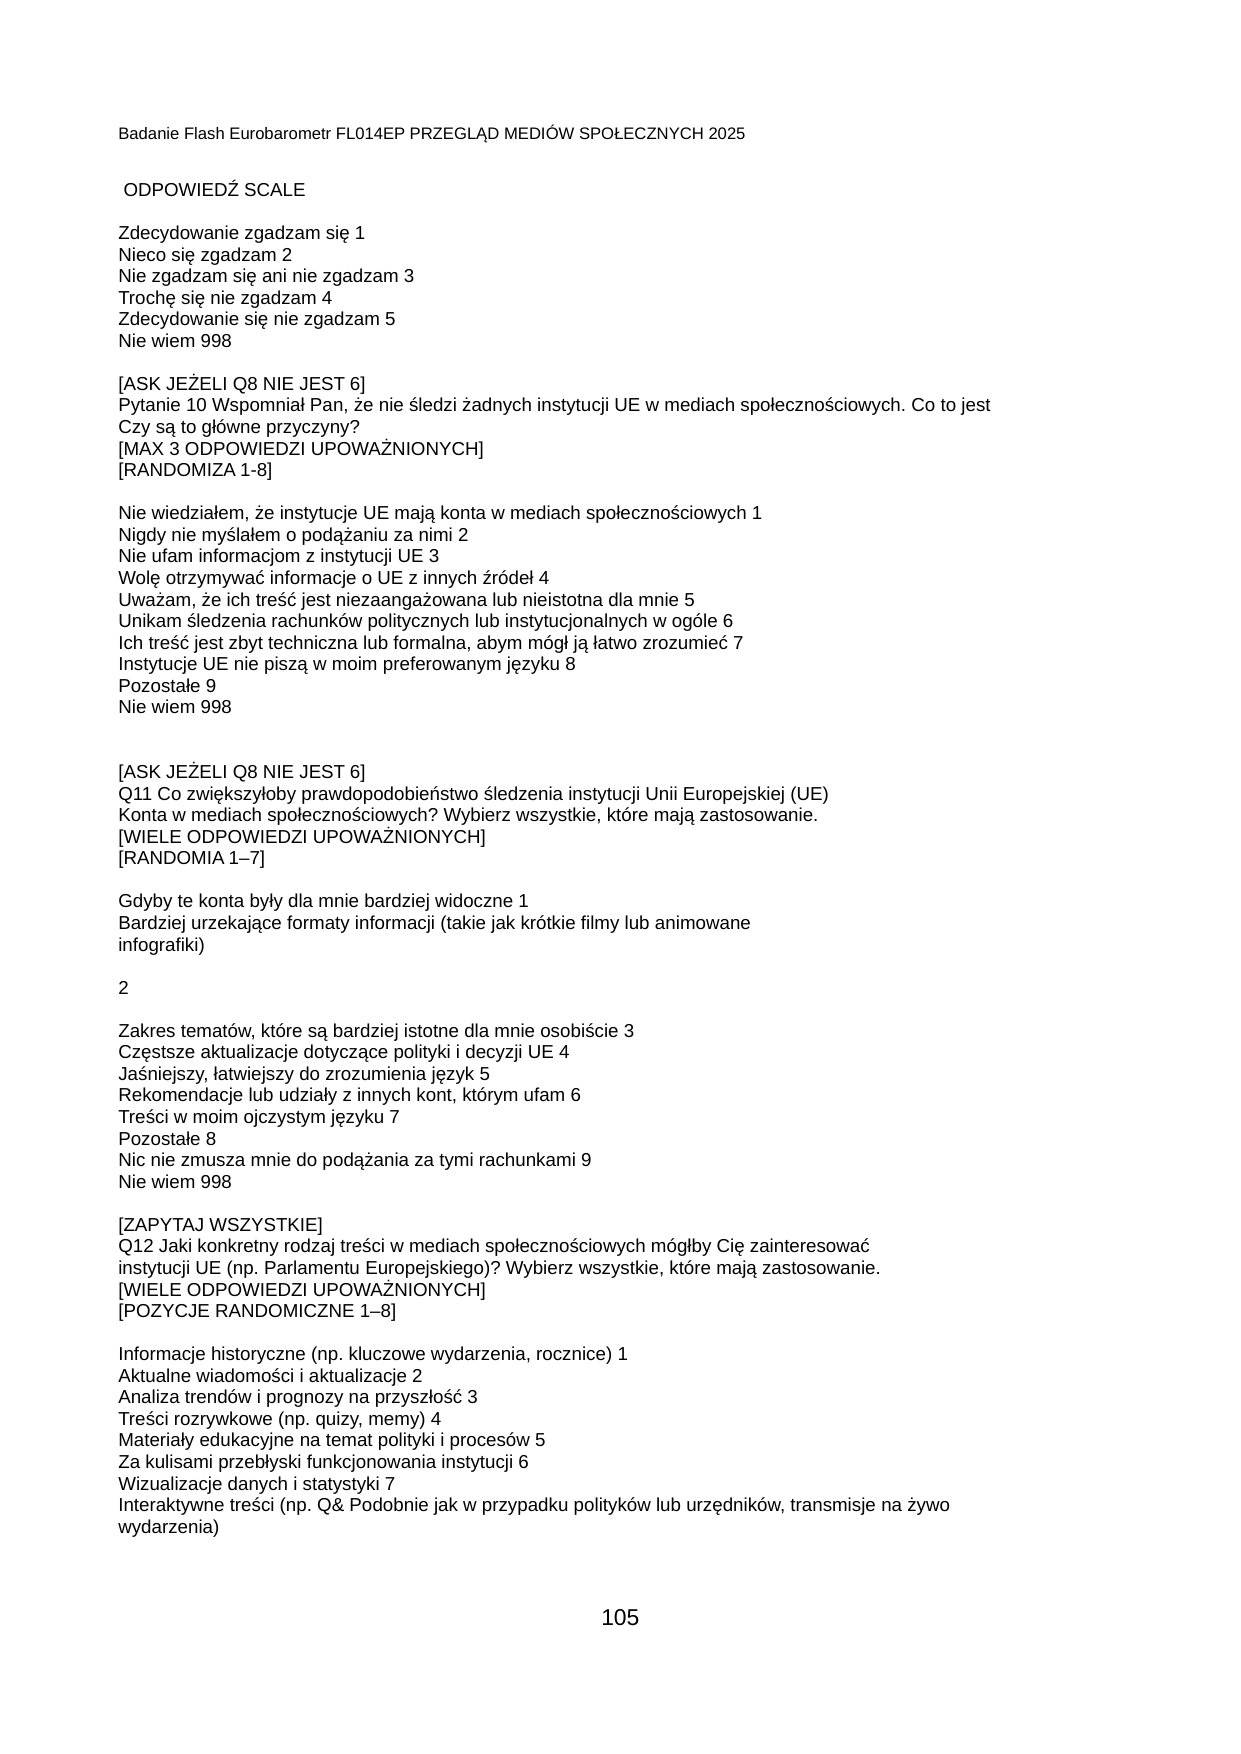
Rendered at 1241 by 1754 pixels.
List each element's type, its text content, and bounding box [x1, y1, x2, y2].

text 2 [118, 976, 1122, 998]
text Nic nie zmusza mnie do podążania za tymi rachunkami 9 [118, 1149, 1122, 1171]
text Gdyby te konta były dla mnie bardziej widoczne 1 [118, 890, 1122, 912]
text Uważam, że ich treść jest niezaangażowana lub nieistotna dla mnie 5 [118, 588, 1122, 610]
text Konta w mediach społecznościowych? Wybierz wszystkie, które mają zastosowanie. [118, 804, 1122, 826]
text Zdecydowanie się nie zgadzam 5 [118, 308, 1122, 329]
text ODPOWIEDŹ SCALE [118, 179, 1122, 200]
text [MAX 3 ODPOWIEDZI UPOWAŻNIONYCH] [118, 437, 1122, 459]
text Analiza trendów i prognozy na przyszłość 3 [118, 1386, 1122, 1408]
text Q11 Co zwiększyłoby prawdopodobieństwo śledzenia instytucji Unii Europejskiej (UE) [118, 782, 1122, 804]
text [WIELE ODPOWIEDZI UPOWAŻNIONYCH] [118, 826, 1122, 847]
text [RANDOMIZA 1-8] [118, 459, 1122, 481]
text Za kulisami przebłyski funkcjonowania instytucji 6 [118, 1451, 1122, 1472]
text Zakres tematów, które są bardziej istotne dla mnie osobiście 3 [118, 1019, 1122, 1041]
text Jaśniejszy, łatwiejszy do zrozumienia język 5 [118, 1063, 1122, 1084]
text Pozostałe 9 [118, 674, 1122, 696]
text Nie wiem 998 [118, 696, 1122, 718]
text Bardziej urzekające formaty informacji (takie jak krótkie filmy lub animowane [118, 912, 1122, 933]
text Wizualizacje danych i statystyki 7 [118, 1472, 1122, 1494]
text infografiki) [118, 933, 1122, 955]
text Nie ufam informacjom z instytucji UE 3 [118, 545, 1122, 567]
text Częstsze aktualizacje dotyczące polityki i decyzji UE 4 [118, 1041, 1122, 1063]
text [POZYCJE RANDOMICZNE 1–8] [118, 1300, 1122, 1321]
text Materiały edukacyjne na temat polityki i procesów 5 [118, 1429, 1122, 1451]
text Treści w moim ojczystym języku 7 [118, 1106, 1122, 1127]
text Treści rozrywkowe (np. quizy, memy) 4 [118, 1408, 1122, 1429]
text Nie wiem 998 [118, 1171, 1122, 1192]
text Rekomendacje lub udziały z innych kont, którym ufam 6 [118, 1084, 1122, 1106]
text instytucji UE (np. Parlamentu Europejskiego)? Wybierz wszystkie, które mają zastosowanie. [118, 1257, 1122, 1278]
text Unikam śledzenia rachunków politycznych lub instytucjonalnych w ogóle 6 [118, 610, 1122, 631]
text [ZAPYTAJ WSZYSTKIE] [118, 1214, 1122, 1235]
text [WIELE ODPOWIEDZI UPOWAŻNIONYCH] [118, 1278, 1122, 1300]
text Pozostałe 8 [118, 1127, 1122, 1149]
text Interaktywne treści (np. Q& Podobnie jak w przypadku polityków lub urzędników, transmisje na żywo [118, 1494, 1122, 1516]
text Nie wiedziałem, że instytucje UE mają konta w mediach społecznościowych 1 [118, 502, 1122, 524]
text Ich treść jest zbyt techniczna lub formalna, abym mógł ją łatwo zrozumieć 7 [118, 631, 1122, 653]
text Czy są to główne przyczyny? [118, 416, 1122, 437]
text [RANDOMIA 1–7] [118, 847, 1122, 869]
text Wolę otrzymywać informacje o UE z innych źródeł 4 [118, 567, 1122, 588]
text Nieco się zgadzam 2 [118, 243, 1122, 265]
text [ASK JEŻELI Q8 NIE JEST 6] [118, 761, 1122, 782]
text Q12 Jaki konkretny rodzaj treści w mediach społecznościowych mógłby Cię zainteresować [118, 1235, 1122, 1257]
text Instytucje UE nie piszą w moim preferowanym języku 8 [118, 653, 1122, 674]
text Nie wiem 998 [118, 329, 1122, 351]
text Pytanie 10 Wspomniał Pan, że nie śledzi żadnych instytucji UE w mediach społecznościowych. Co to jest [118, 394, 1122, 416]
text Zdecydowanie zgadzam się 1 [118, 222, 1122, 243]
text Nigdy nie myślałem o podążaniu za nimi 2 [118, 524, 1122, 545]
text Nie zgadzam się ani nie zgadzam 3 [118, 265, 1122, 286]
text Aktualne wiadomości i aktualizacje 2 [118, 1364, 1122, 1386]
text wydarzenia) [118, 1516, 1122, 1537]
text Informacje historyczne (np. kluczowe wydarzenia, rocznice) 1 [118, 1343, 1122, 1364]
text [ASK JEŻELI Q8 NIE JEST 6] [118, 373, 1122, 394]
text Trochę się nie zgadzam 4 [118, 286, 1122, 308]
